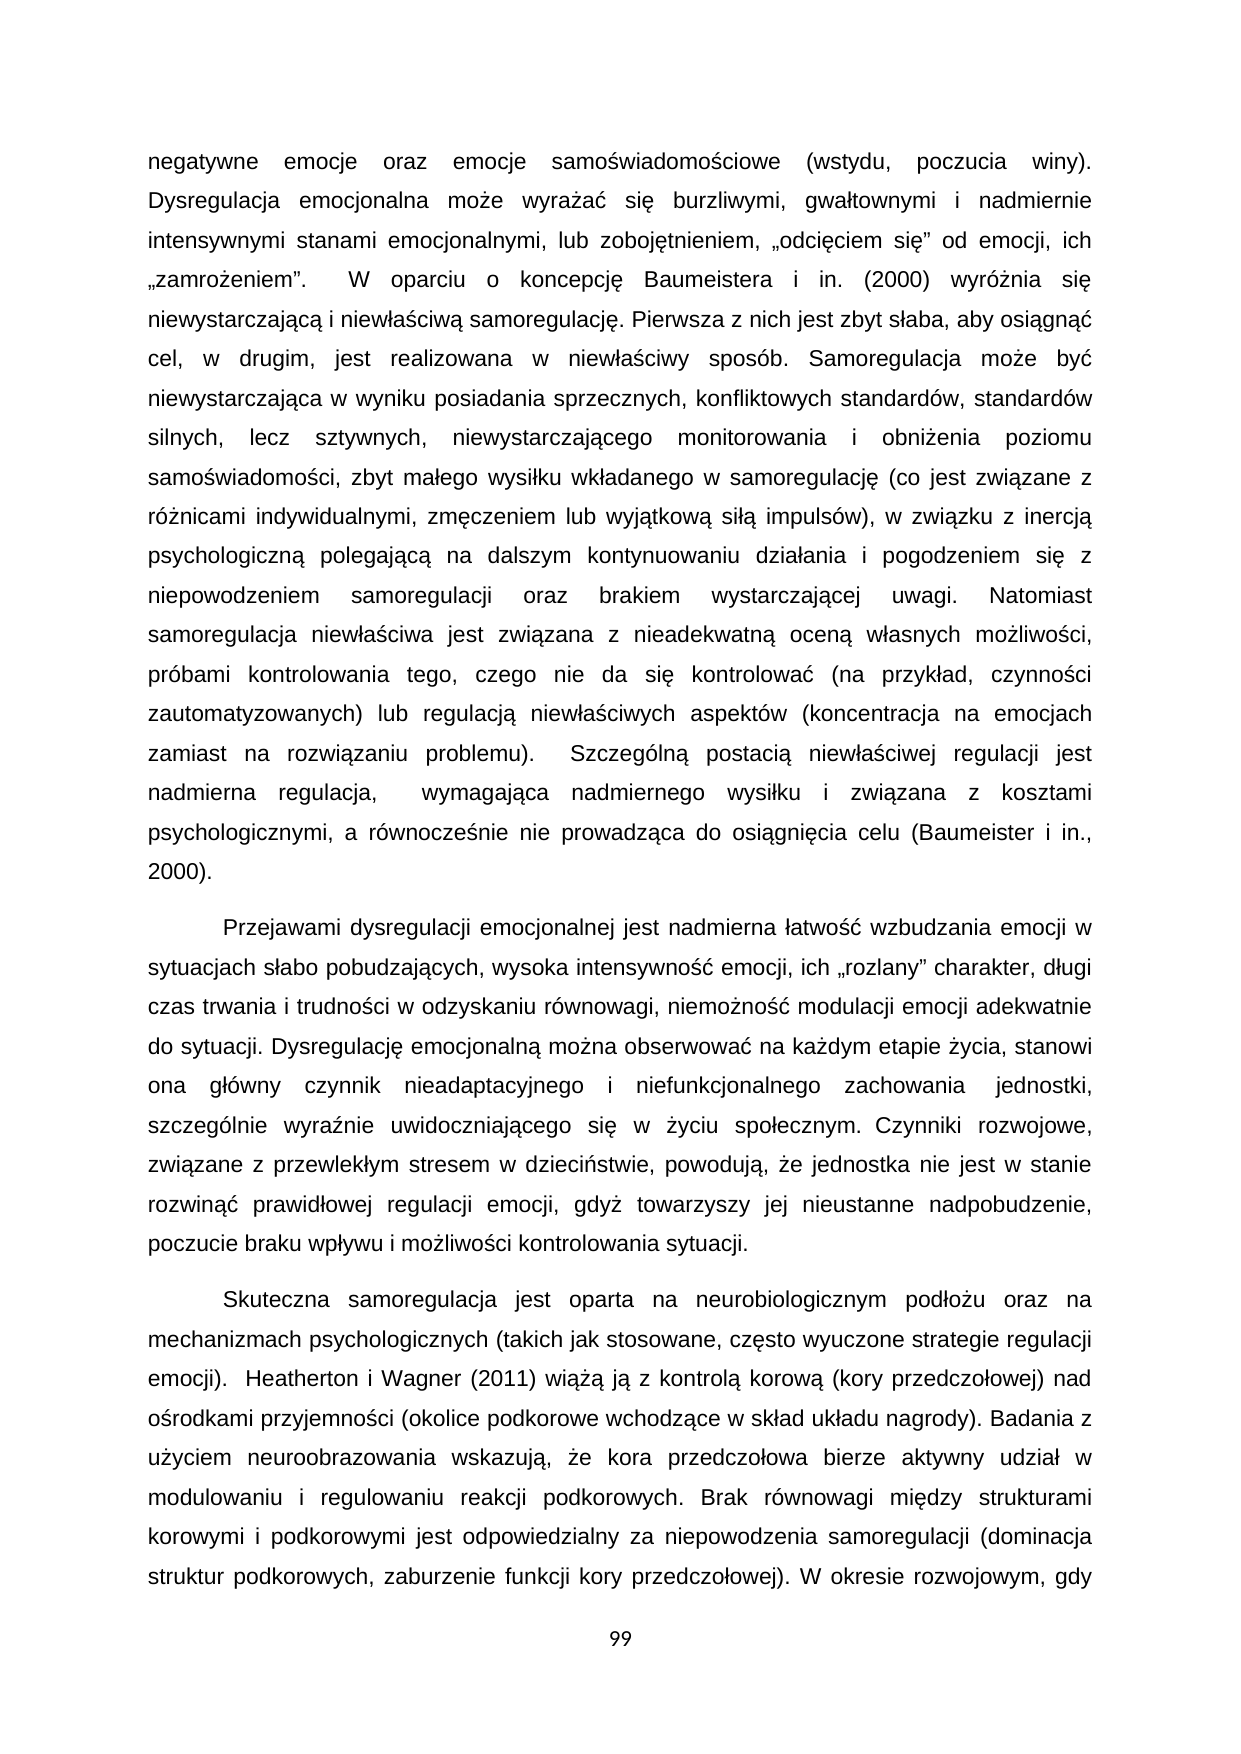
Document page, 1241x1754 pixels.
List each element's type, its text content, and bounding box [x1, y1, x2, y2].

text negatywne emocje oraz emocje samoświadomościowe (wstydu, poczucia winy). Dysregulacja emocjonalna może wyrażać się burzliwymi, gwałtownymi i nadmiernie intensywnymi stanami emocjonalnymi, lub zobojętnieniem, „odcięciem się” od emocji, ich „zamrożeniem”. W oparciu o koncepcję Baumeistera i in. (2000) wyróżnia się niewystarczającą i niewłaściwą samoregulację. Pierwsza z nich jest zbyt słaba, aby osiągnąć cel, w drugim, jest realizowana w niewłaściwy sposób. Samoregulacja może być niewystarczająca w wyniku posiadania sprzecznych, konfliktowych standardów, standardów silnych, lecz sztywnych, niewystarczającego monitorowania i obniżenia poziomu samoświadomości, zbyt małego wysiłku wkładanego w samoregulację (co jest związane z różnicami indywidualnymi, zmęczeniem lub wyjątkową siłą impulsów), w związku z inercją psychologiczną polegającą na dalszym kontynuowaniu działania i pogodzeniem się z niepowodzeniem samoregulacji oraz brakiem wystarczającej uwagi. Natomiast samoregulacja niewłaściwa jest związana z nieadekwatną oceną własnych możliwości, próbami kontrolowania tego, czego nie da się kontrolować (na przykład, czynności zautomatyzowanych) lub regulacją niewłaściwych aspektów (koncentracja na emocjach zamiast na rozwiązaniu problemu). Szczególną postacią niewłaściwej regulacji jest nadmierna regulacja, wymagająca nadmiernego wysiłku i związana z kosztami psychologicznymi, a równocześnie nie prowadząca do osiągnięcia celu (Baumeister i in., 2000). [148, 148, 1093, 884]
text Skuteczna samoregulacja jest oparta na neurobiologicznym podłożu oraz na mechanizmach psychologicznych (takich jak stosowane, często wyuczone strategie regulacji emocji). Heatherton i Wagner (2011) wiążą ją z kontrolą korową (kory przedczołowej) nad ośrodkami przyjemności (okolice podkorowe wchodzące w skład układu nagrody). Badania z użyciem neuroobrazowania wskazują, że kora przedczołowa bierze aktywny udział w modulowaniu i regulowaniu reakcji podkorowych. Brak równowagi między strukturami korowymi i podkorowymi jest odpowiedzialny za niepowodzenia samoregulacji (dominacja struktur podkorowych, zaburzenie funkcji kory przedczołowej). W okresie rozwojowym, gdy [148, 1286, 1093, 1589]
text Przejawami dysregulacji emocjonalnej jest nadmierna łatwość wzbudzania emocji w sytuacjach słabo pobudzających, wysoka intensywność emocji, ich „rozlany” charakter, długi czas trwania i trudności w odzyskaniu równowagi, niemożność modulacji emocji adekwatnie do sytuacji. Dysregulację emocjonalną można obserwować na każdym etapie życia, stanowi ona główny czynnik nieadaptacyjnego i niefunkcjonalnego zachowania jednostki, szczególnie wyraźnie uwidoczniającego się w życiu społecznym. Czynniki rozwojowe, związane z przewlekłym stresem w dzieciństwie, powodują, że jednostka nie jest w stanie rozwinąć prawidłowej regulacji emocji, gdyż towarzyszy jej nieustanne nadpobudzenie, poczucie braku wpływu i możliwości kontrolowania sytuacji. [148, 914, 1093, 1257]
